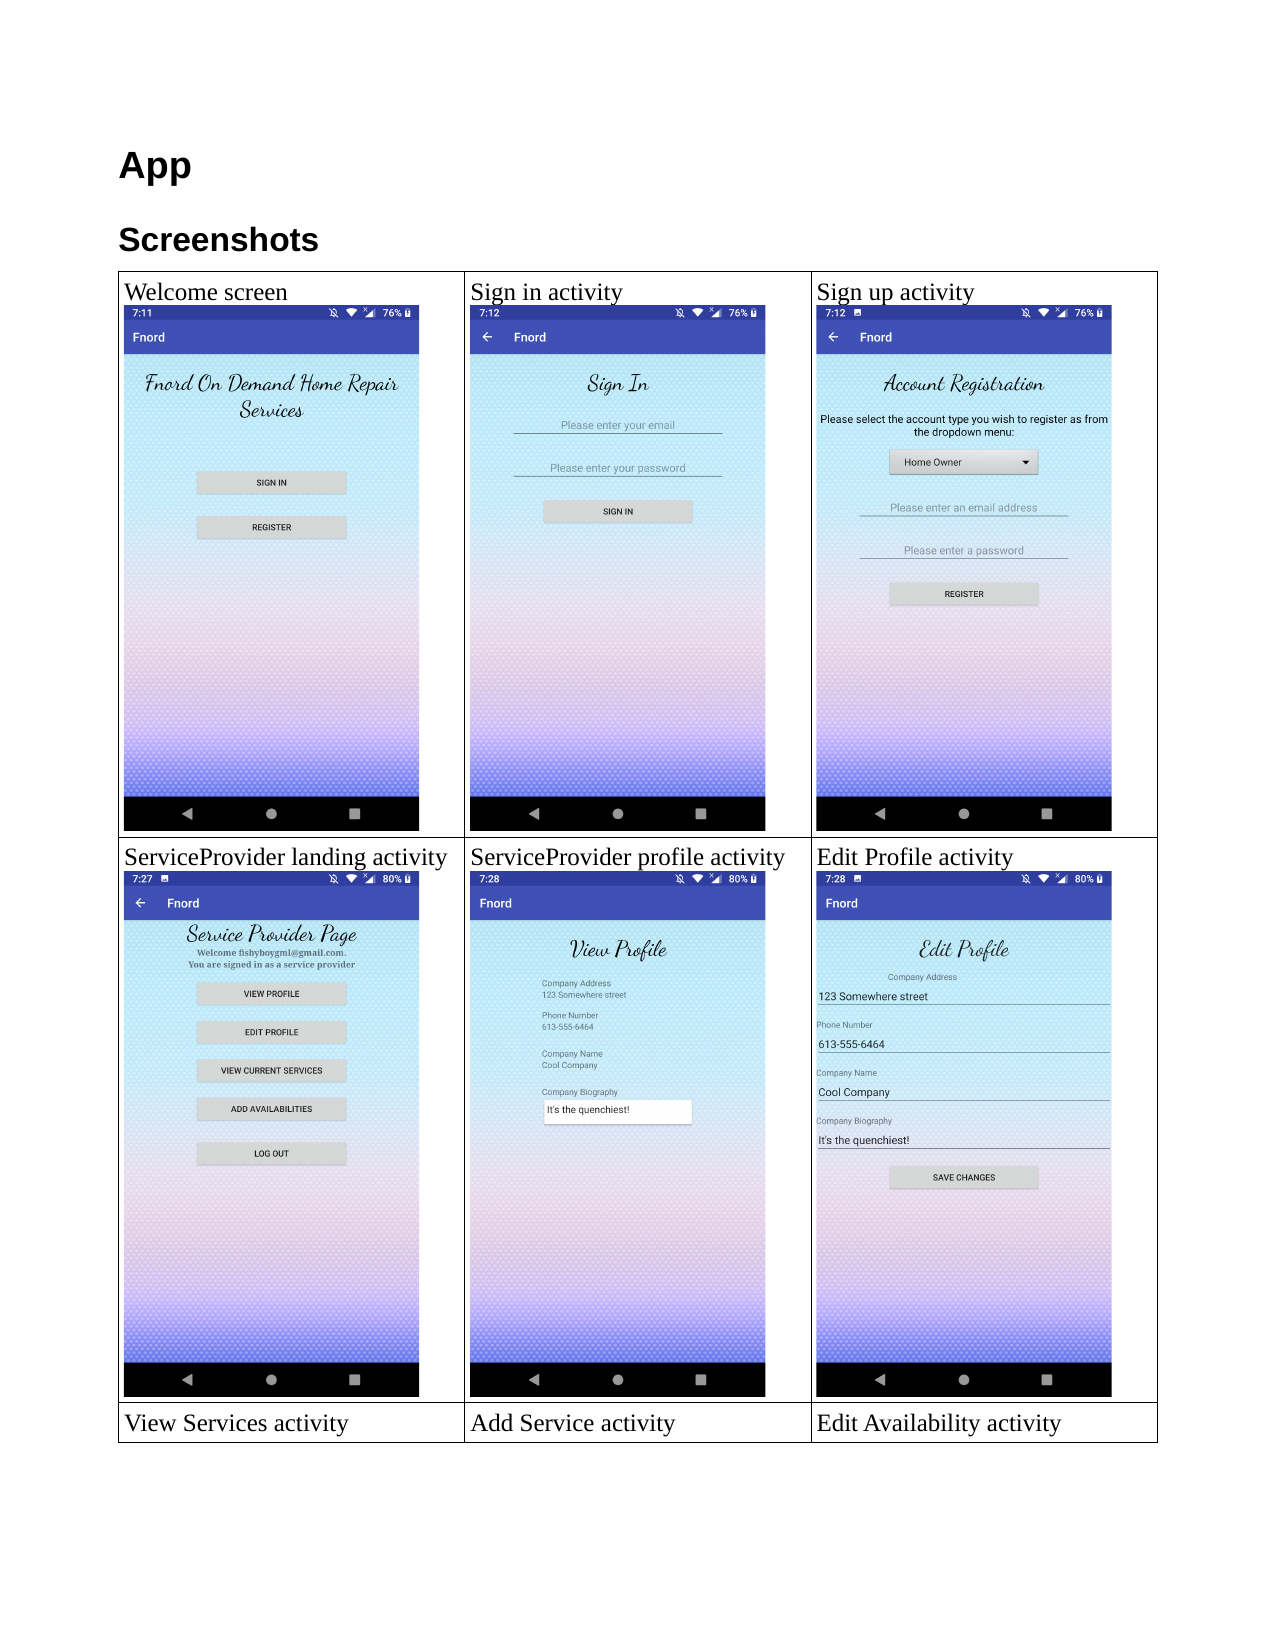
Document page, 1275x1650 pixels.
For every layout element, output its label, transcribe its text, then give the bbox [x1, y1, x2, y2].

table_cell Edit Availability activity [812, 1403, 1157, 1442]
table_cell Edit Profile activity [812, 838, 1157, 1402]
table_cell View Services activity [119, 1403, 464, 1442]
picture [816, 871, 1112, 1397]
picture [123, 871, 420, 1397]
picture [470, 305, 766, 831]
table_header Welcome screen [119, 272, 464, 837]
table_header Sign in activity [465, 272, 811, 837]
table_header Sign up activity [812, 272, 1157, 837]
picture [816, 305, 1112, 831]
table_cell Add Service activity [465, 1403, 811, 1442]
subtitle App [118, 143, 1157, 187]
picture [470, 871, 766, 1397]
picture [123, 305, 420, 831]
table_cell ServiceProvider landing activity [119, 838, 464, 1402]
table_cell ServiceProvider profile activity [465, 838, 811, 1402]
subtitle Screenshots [118, 220, 1157, 259]
